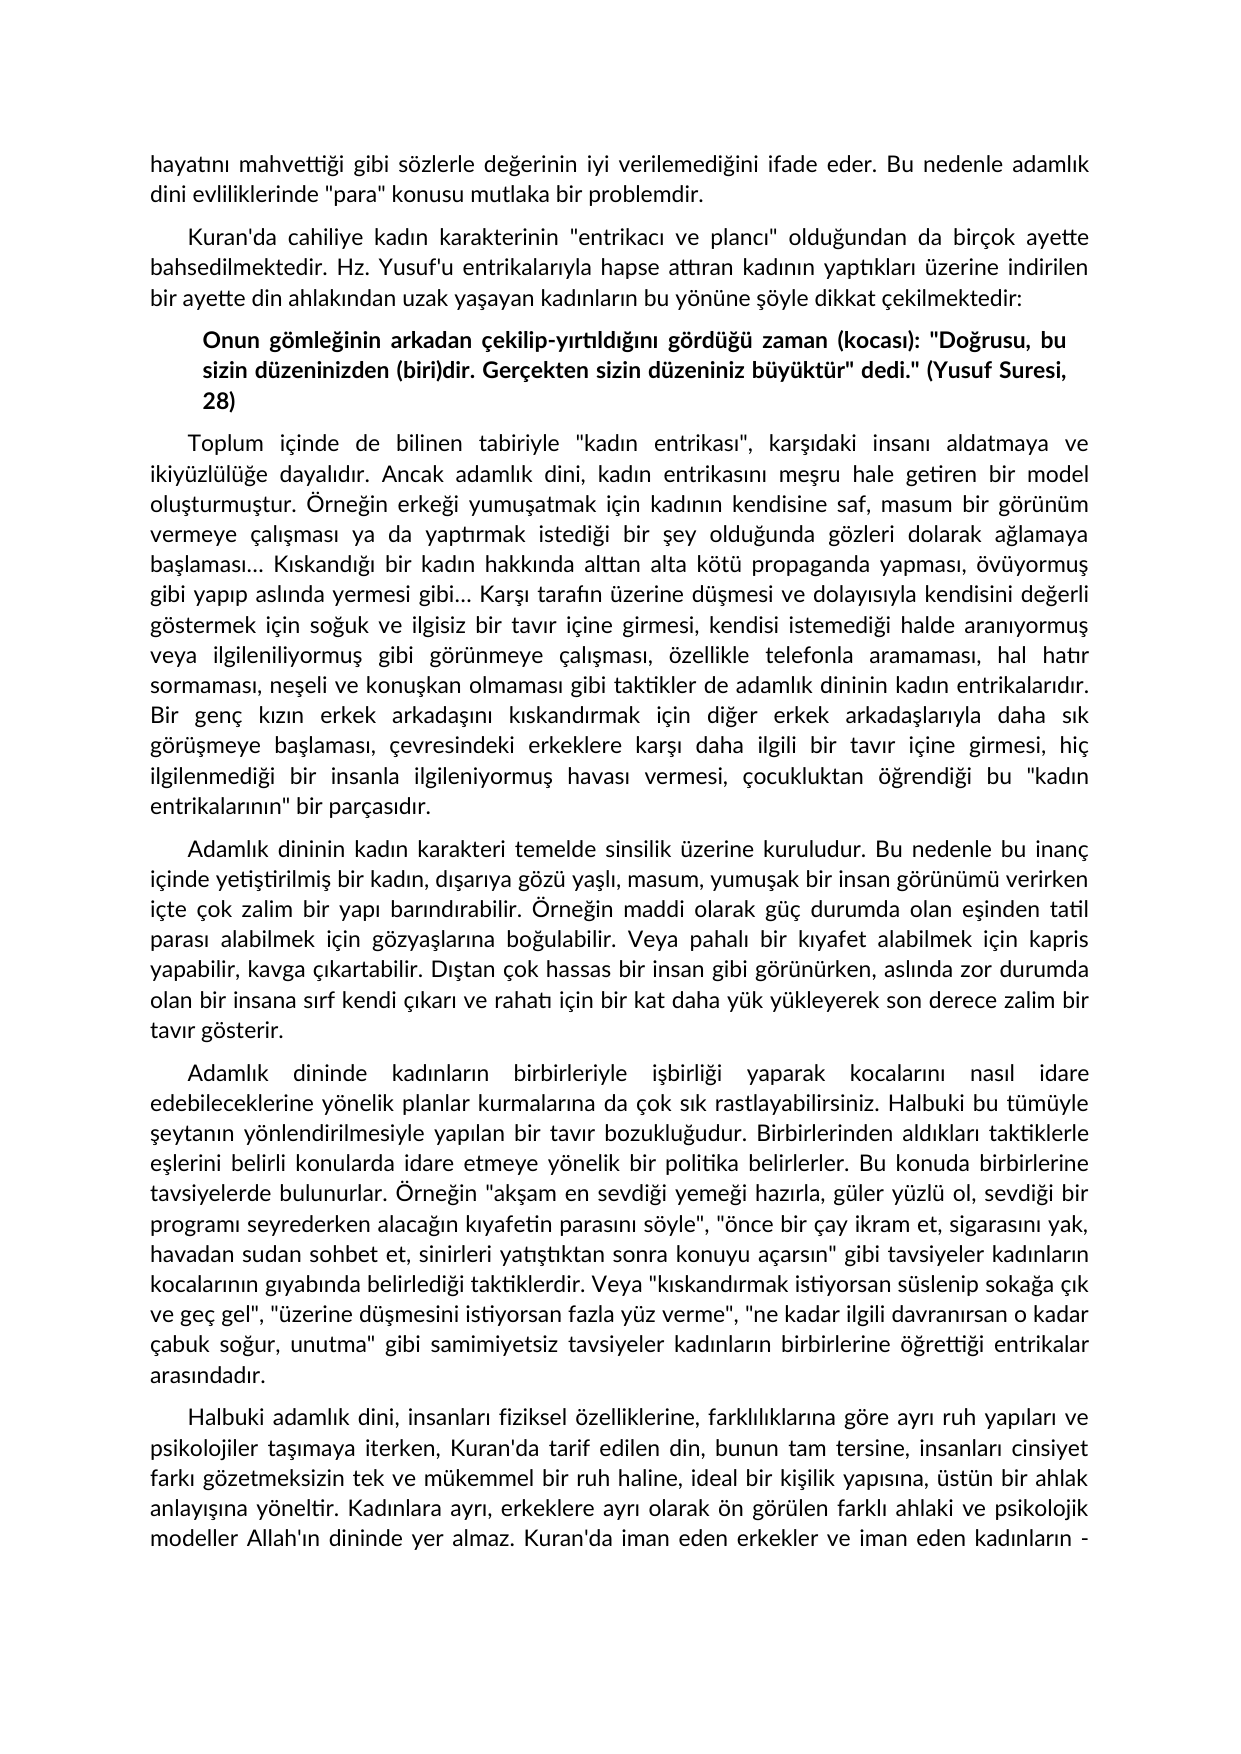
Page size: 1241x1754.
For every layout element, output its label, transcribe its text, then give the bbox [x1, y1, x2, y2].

text Kuran'da cahiliye kadın karakterinin "entrikacı ve plancı" olduğundan da birçok ayette bahsedilmektedir. Hz. Yusuf'u entrikalarıyla hapse attıran kadının yaptıkları üzerine indirilen bir ayette din ahlakından uzak yaşayan kadınların bu yönüne şöyle dikkat çekilmektedir: [150, 223, 1090, 311]
text Adamlık dininin kadın karakteri temelde sinsilik üzerine kuruludur. Bu nedenle bu inanç içinde yetiştirilmiş bir kadın, dışarıya gözü yaşlı, masum, yumuşak bir insan görünümü verirken içte çok zalim bir yapı barındırabilir. Örneğin maddi olarak güç durumda olan eşinden tatil parası alabilmek için gözyaşlarına boğulabilir. Veya pahalı bir kıyafet alabilmek için kapris yapabilir, kavga çıkartabilir. Dıştan çok hassas bir insan gibi görünürken, aslında zor durumda olan bir insana sırf kendi çıkarı ve rahatı için bir kat daha yük yükleyerek son derece zalim bir tavır gösterir. [150, 834, 1090, 1043]
text Adamlık dininde kadınların birbirleriyle işbirliği yaparak kocalarını nasıl idare edebileceklerine yönelik planlar kurmalarına da çok sık rastlayabilirsiniz. Halbuki bu tümüyle şeytanın yönlendirilmesiyle yapılan bir tavır bozukluğudur. Birbirlerinden aldıkları taktiklerle eşlerini belirli konularda idare etmeye yönelik bir politika belirlerler. Bu konuda birbirlerine tavsiyelerde bulunurlar. Örneğin "akşam en sevdiği yemeği hazırla, güler yüzlü ol, sevdiği bir programı seyrederken alacağın kıyafetin parasını söyle", "önce bir çay ikram et, sigarasını yak, havadan sudan sohbet et, sinirleri yatıştıktan sonra konuyu açarsın" gibi tavsiyeler kadınların kocalarının gıyabında belirlediği taktiklerdir. Veya "kıskandırmak istiyorsan süslenip sokağa çık ve geç gel", "üzerine düşmesini istiyorsan fazla yüz verme", "ne kadar ilgili davranırsan o kadar çabuk soğur, unutma" gibi samimiyetsiz tavsiyeler kadınların birbirlerine öğrettiği entrikalar arasındadır. [150, 1058, 1090, 1388]
text hayatını mahvettiği gibi sözlerle değerinin iyi verilemediğini ifade eder. Bu nedenle adamlık dini evliliklerinde "para" konusu mutlaka bir problemdir. [150, 150, 1090, 208]
text Toplum içinde de bilinen tabiriyle "kadın entrikası", karşıdaki insanı aldatmaya ve ikiyüzlülüğe dayalıdır. Ancak adamlık dini, kadın entrikasını meşru hale getiren bir model oluşturmuştur. Örneğin erkeği yumuşatmak için kadının kendisine saf, masum bir görünüm vermeye çalışması ya da yaptırmak istediği bir şey olduğunda gözleri dolarak ağlamaya başlaması… Kıskandığı bir kadın hakkında alttan alta kötü propaganda yapması, övüyormuş gibi yapıp aslında yermesi gibi… Karşı tarafın üzerine düşmesi ve dolayısıyla kendisini değerli göstermek için soğuk ve ilgisiz bir tavır içine girmesi, kendisi istemediği halde aranıyormuş veya ilgileniliyormuş gibi görünmeye çalışması, özellikle telefonla aramaması, hal hatır sormaması, neşeli ve konuşkan olmaması gibi taktikler de adamlık dininin kadın entrikalarıdır. Bir genç kızın erkek arkadaşını kıskandırmak için diğer erkek arkadaşlarıyla daha sık görüşmeye başlaması, çevresindeki erkeklere karşı daha ilgili bir tavır içine girmesi, hiç ilgilenmediği bir insanla ilgileniyormuş havası vermesi, çocukluktan öğrendiği bu "kadın entrikalarının" bir parçasıdır. [150, 429, 1090, 819]
text Onun gömleğinin arkadan çekilip-yırtıldığını gördüğü zaman (kocası): "Doğrusu, bu sizin düzeninizden (biri)dir. Gerçekten sizin düzeniniz büyüktür" dedi." (Yusuf Suresi, 28) [202, 326, 1068, 414]
text Halbuki adamlık dini, insanları fiziksel özelliklerine, farklılıklarına göre ayrı ruh yapıları ve psikolojiler taşımaya iterken, Kuran'da tarif edilen din, bunun tam tersine, insanları cinsiyet farkı gözetmeksizin tek ve mükemmel bir ruh haline, ideal bir kişilik yapısına, üstün bir ahlak anlayışına yöneltir. Kadınlara ayrı, erkeklere ayrı olarak ön görülen farklı ahlaki ve psikolojik modeller Allah'ın dininde yer almaz. Kuran'da iman eden erkekler ve iman eden kadınların [150, 1403, 1090, 1551]
